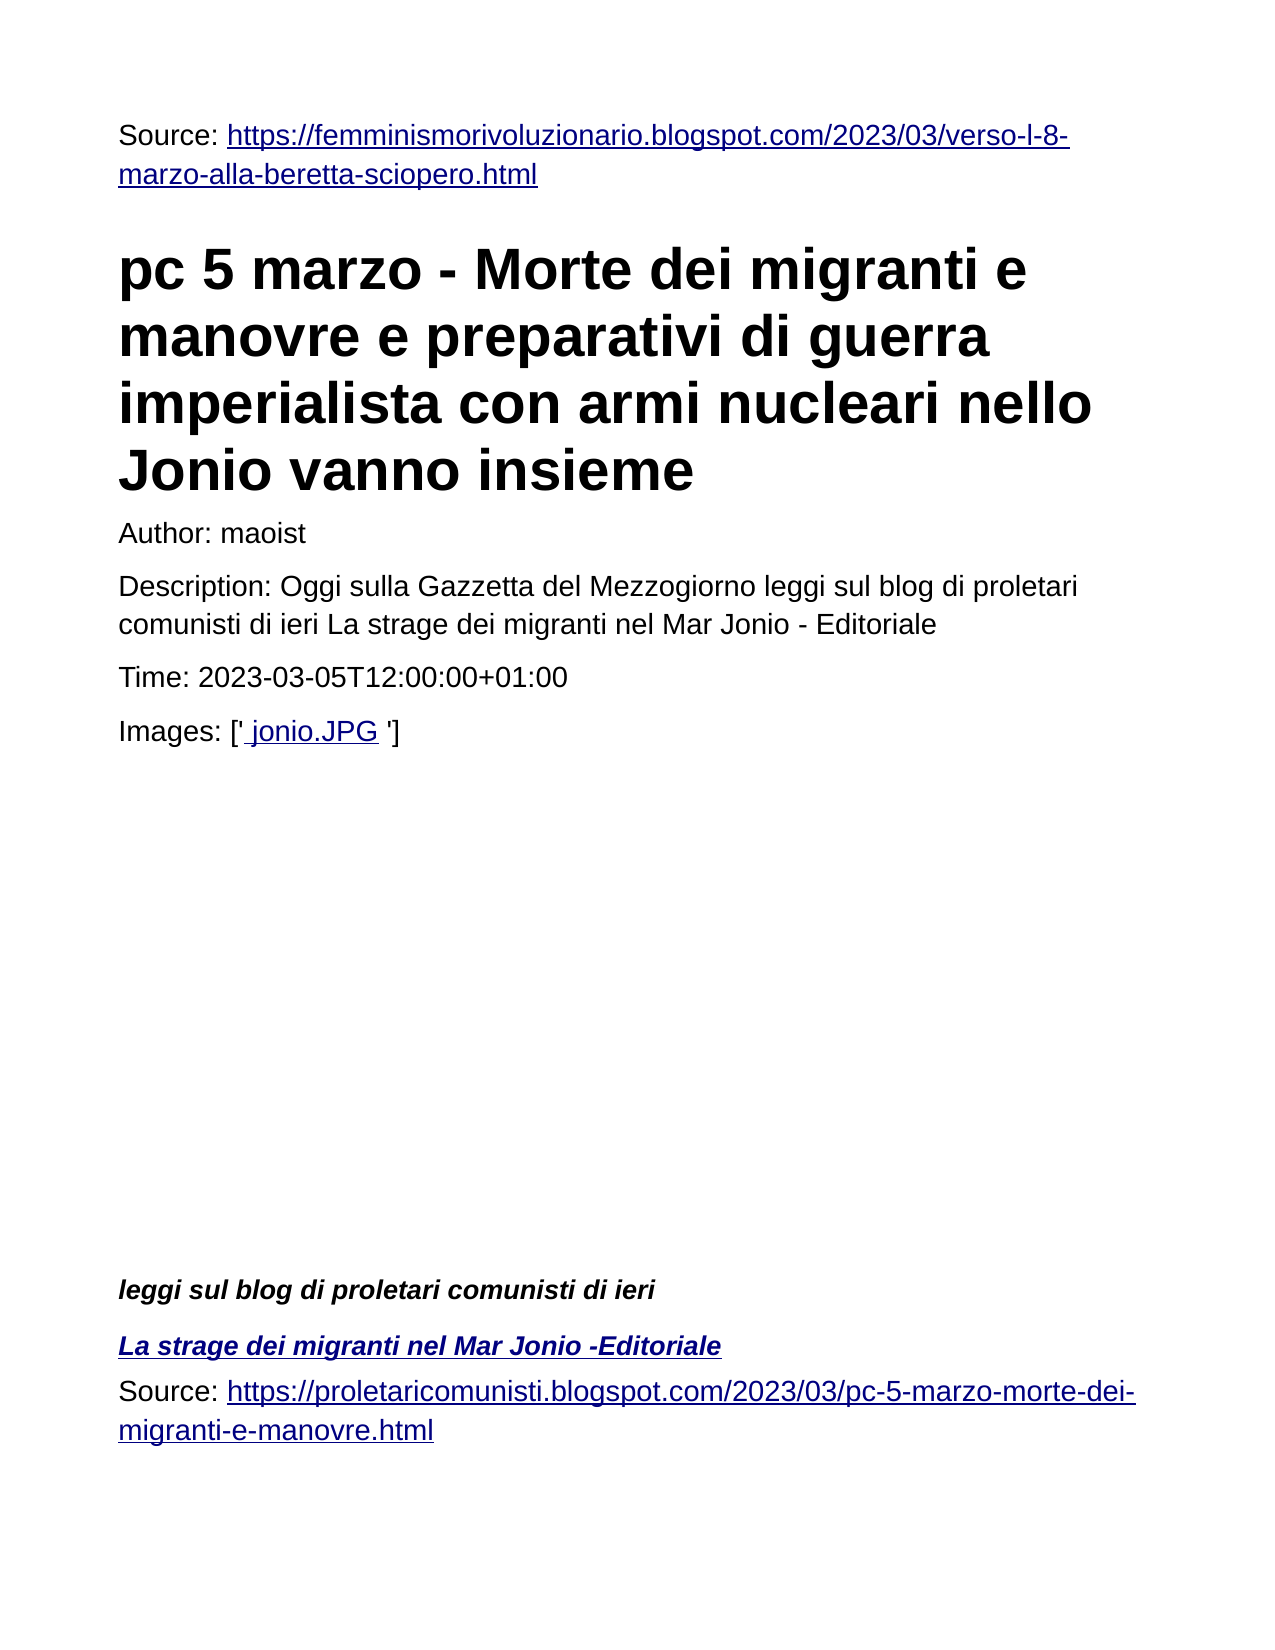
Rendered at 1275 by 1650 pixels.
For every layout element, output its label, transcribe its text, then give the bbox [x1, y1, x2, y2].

subtitle La strage dei migranti nel Mar Jonio -Editoriale [118, 1330, 1157, 1362]
text Description: Oggi sulla Gazzetta del Mezzogiorno leggi sul blog di proletari comunisti di ieri La strage dei migranti nel Mar Jonio - Editoriale [118, 569, 1157, 641]
text Source: https://proletaricomunisti.blogspot.com/2023/03/pc-5-marzo-morte-dei-migranti-e-manovre.html [118, 1374, 1157, 1446]
subtitle leggi sul blog di proletari comunisti di ieri [118, 1274, 1157, 1305]
subtitle pc 5 marzo - Morte dei migranti e manovre e preparativi di guerra imperialista con armi nucleari nello Jonio vanno insieme [118, 235, 1157, 503]
text Source: https://femminismorivoluzionario.blogspot.com/2023/03/verso-l-8-marzo-alla-beretta-sciopero.html [118, 118, 1157, 190]
text Images: [' jonio.JPG '] [118, 713, 1157, 747]
text Time: 2023-03-05T12:00:00+01:00 [118, 660, 1157, 694]
text Author: maoist [118, 516, 1157, 549]
